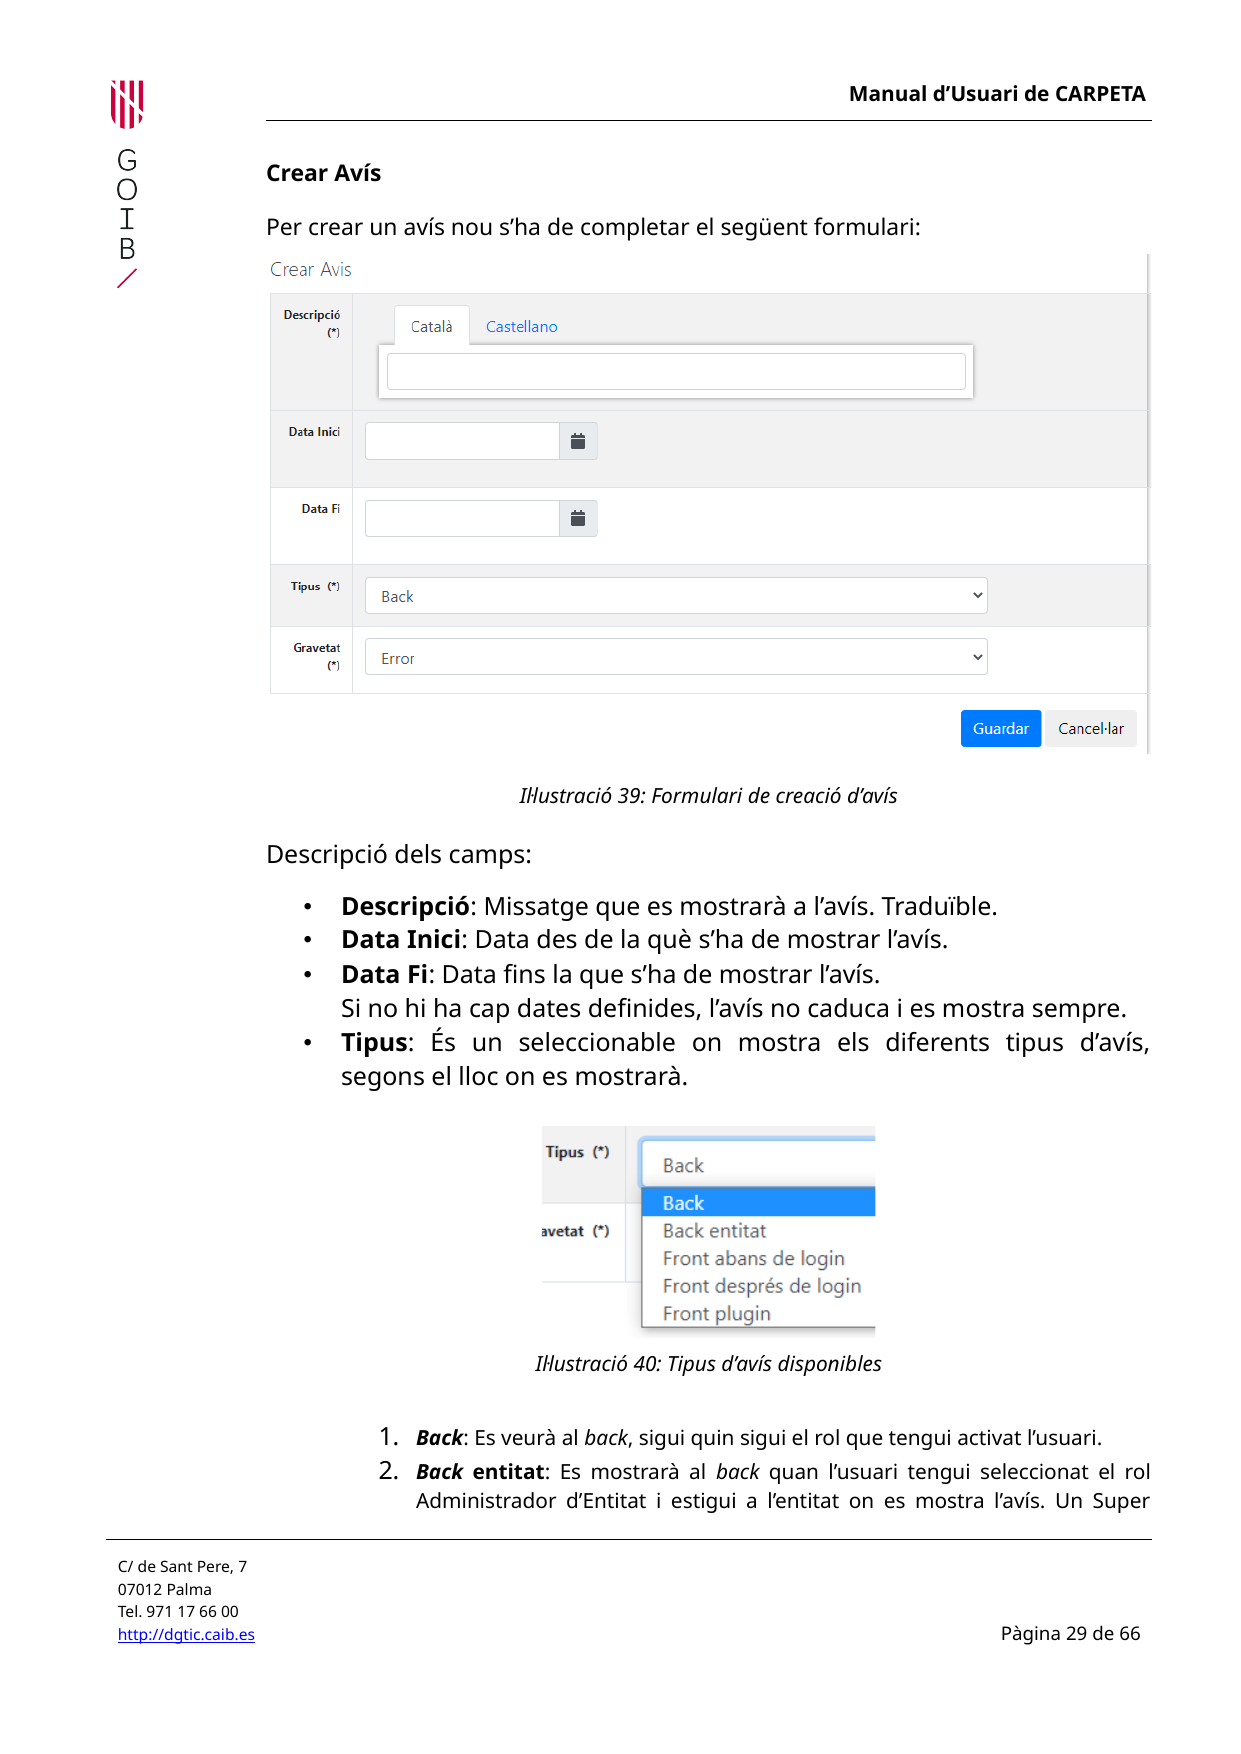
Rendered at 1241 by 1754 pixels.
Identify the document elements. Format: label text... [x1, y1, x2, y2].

list Descripció: Missatge que es mostrarà a l’avís. Traduïble. [303, 888, 1152, 922]
text Il·lustració 40: Tipus d’avís disponibles [266, 1338, 1152, 1378]
list Crear Avís [266, 156, 1152, 188]
list Back: Es veurà al back, sigui quin sigui el rol que tengui activat l’usuari. [378, 1418, 1152, 1452]
picture [82, 57, 172, 319]
list Per crear un avís nou s’ha de completar el següent formulari: [266, 211, 1152, 242]
text Descripció dels camps: [266, 837, 1152, 871]
text Il·lustració 39: Formulari de creació d’avís [266, 754, 1152, 809]
picture [541, 1126, 876, 1338]
list Back entitat: Es mostrarà al back quan l’usuari tengui seleccionat el rol Administrador d’Entitat i estigui a l’entitat on es mostra l’avís. Un Super [378, 1452, 1152, 1515]
list Data Fi: Data fins la que s’ha de mostrar l’avís. [303, 956, 1152, 990]
picture [265, 254, 1152, 754]
list Si no hi ha cap dates definides, l’avís no caduca i es mostra sempre. [303, 990, 1152, 1024]
list Data Inici: Data des de la què s’ha de mostrar l’avís. [303, 922, 1152, 956]
list Tipus: És un seleccionable on mostra els diferents tipus d’avís, segons el lloc on es mostrarà. [303, 1024, 1152, 1092]
